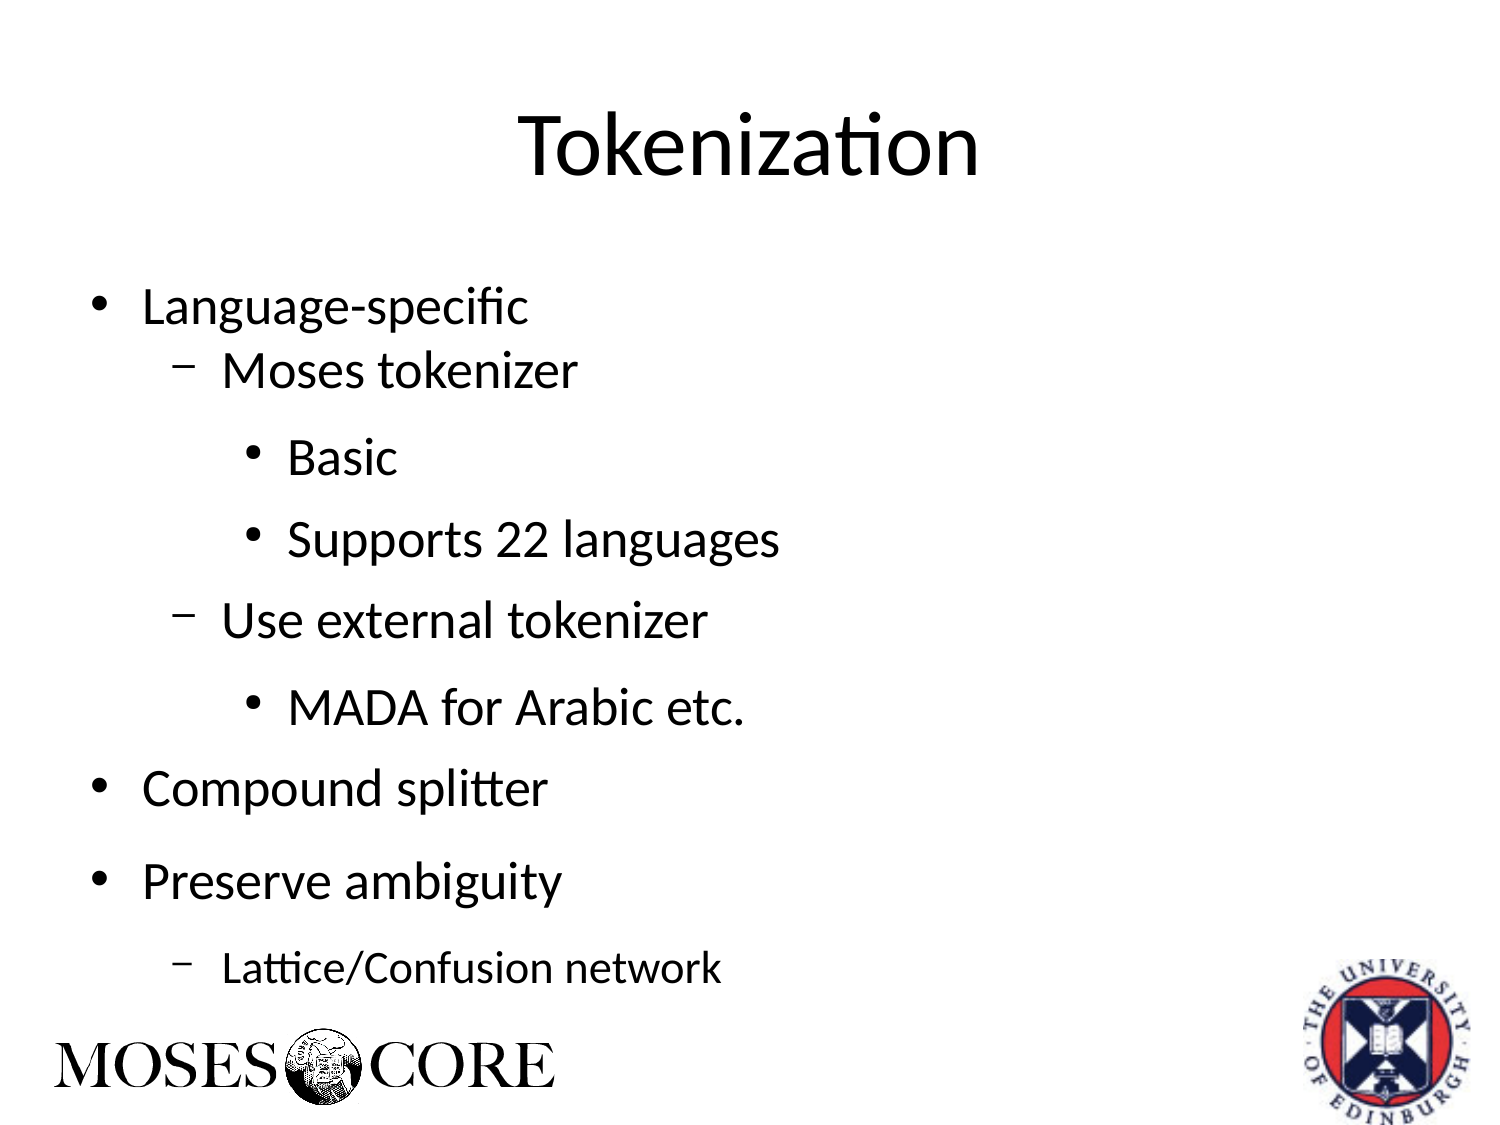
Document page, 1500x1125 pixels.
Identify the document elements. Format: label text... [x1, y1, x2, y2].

list Language-specific Moses tokenizer Basic Supports 22 languages Use external tokenizer MADA for Arabic etc. Compound splitter Preserve ambiguity Lattice/Confusion network [75, 262, 1426, 1005]
title Tokenization [75, 45, 1426, 233]
picture [1303, 959, 1475, 1125]
picture [53, 1025, 555, 1108]
